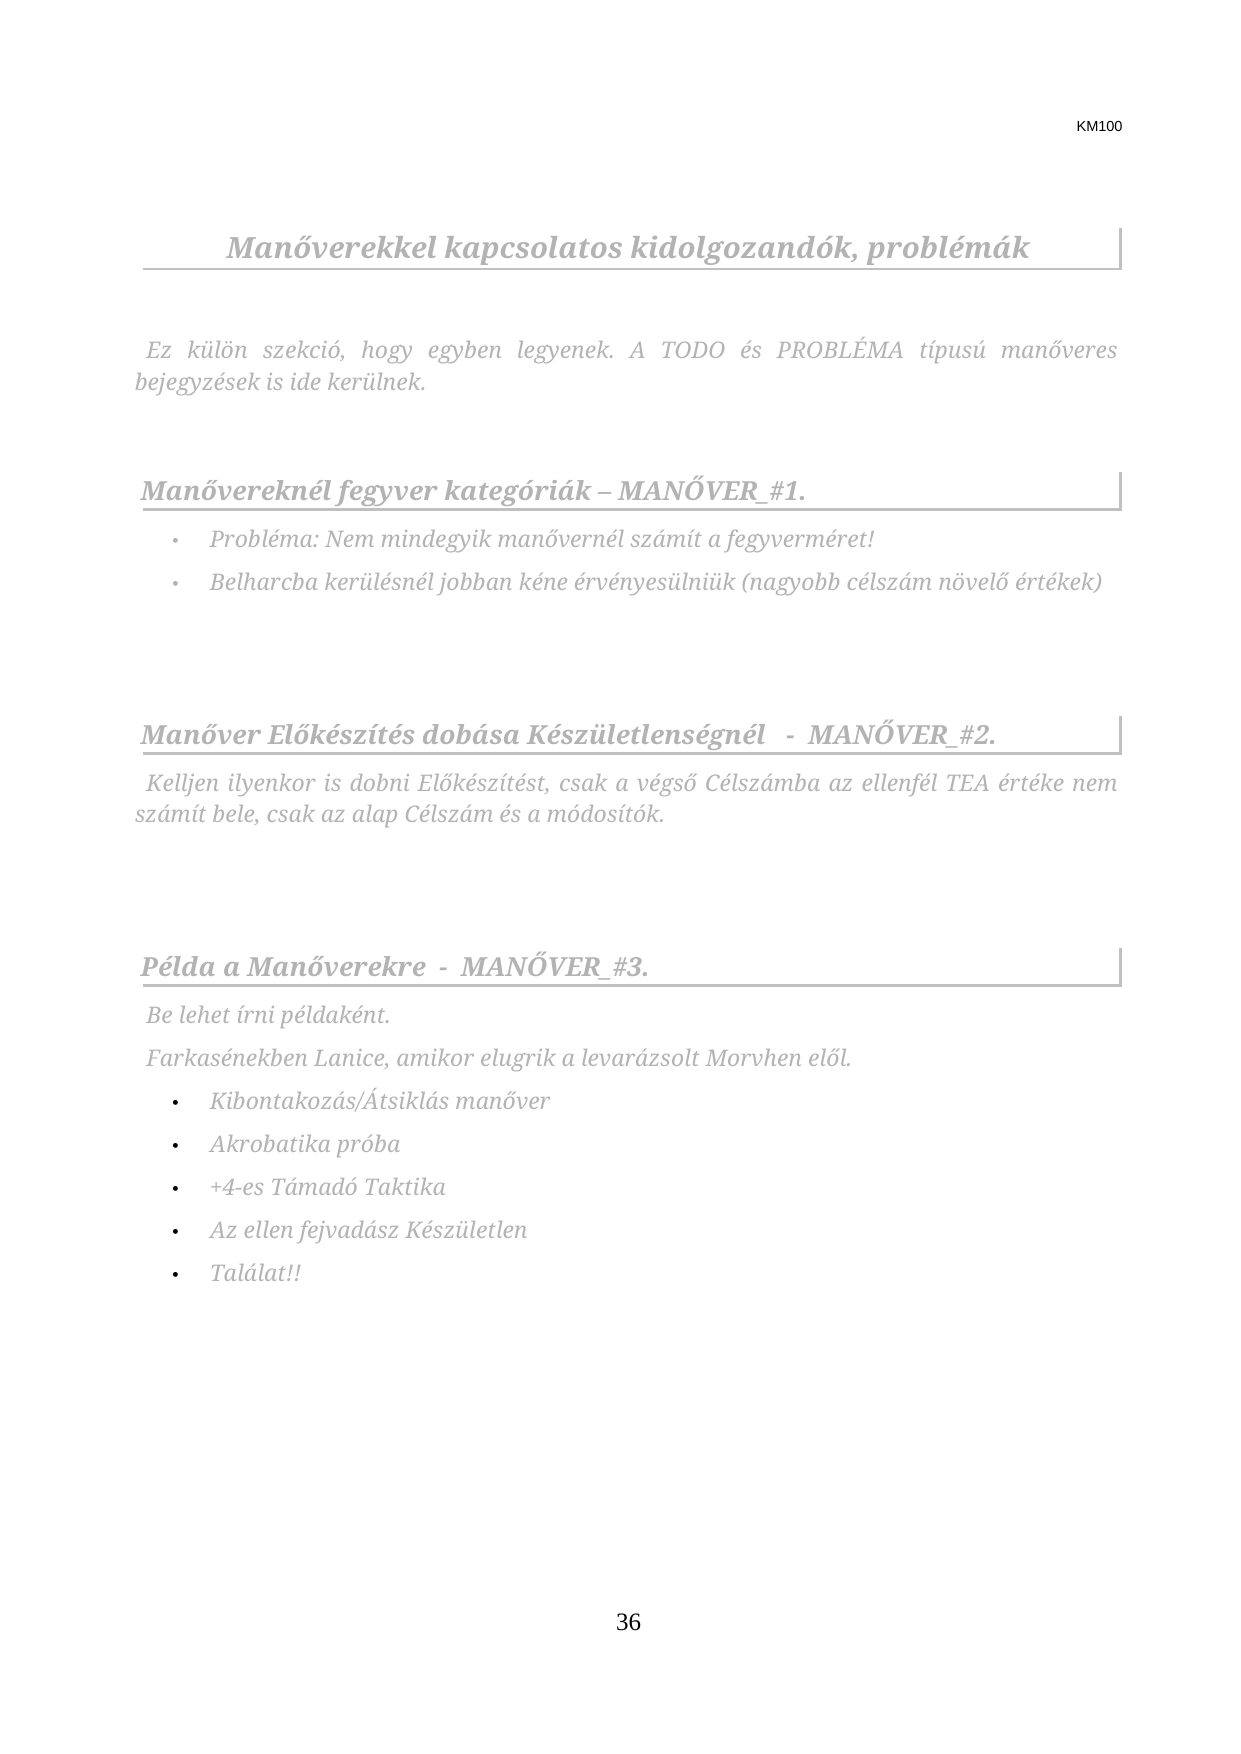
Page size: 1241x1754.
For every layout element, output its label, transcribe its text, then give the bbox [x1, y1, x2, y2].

list Belharcba kerülésnél jobban kéne érvényesülniük (nagyobb célszám növelő értékek) [172, 566, 1122, 598]
subtitle Manővereknél fegyver kategóriák – MANŐVER_#1. [140, 472, 1119, 508]
list Az ellen fejvadász Készületlen [172, 1214, 1122, 1246]
list Akrobatika próba [172, 1128, 1122, 1159]
list Probléma: Nem mindegyik manővernél számít a fegyverméret! [172, 523, 1122, 554]
text Farkasénekben Lanice, amikor elugrik a levarázsolt Morvhen elől. [134, 1042, 1122, 1073]
list Találat!! [172, 1257, 1122, 1289]
text Be lehet írni példaként. [134, 999, 1122, 1031]
text Ez külön szekció, hogy egyben legyenek. A TODO és PROBLÉMA típusú manőveres bejegyzések is ide kerülnek. [134, 334, 1122, 397]
text Kelljen ilyenkor is dobni Előkészítést, csak a végső Célszámba az ellenfél TEA értéke nem számít bele, csak az alap Célszám és a módosítók. [134, 767, 1122, 830]
subtitle Manőver Előkészítés dobása Készületlenségnél - MANŐVER_#2. [140, 716, 1119, 752]
subtitle Példa a Manőverekre - MANŐVER_#3. [140, 948, 1119, 984]
list +4-es Támadó Taktika [172, 1171, 1122, 1203]
subtitle Manőverekkel kapcsolatos kidolgozandók, problémák [140, 228, 1119, 267]
list Kibontakozás/Átsiklás manőver [172, 1085, 1122, 1117]
